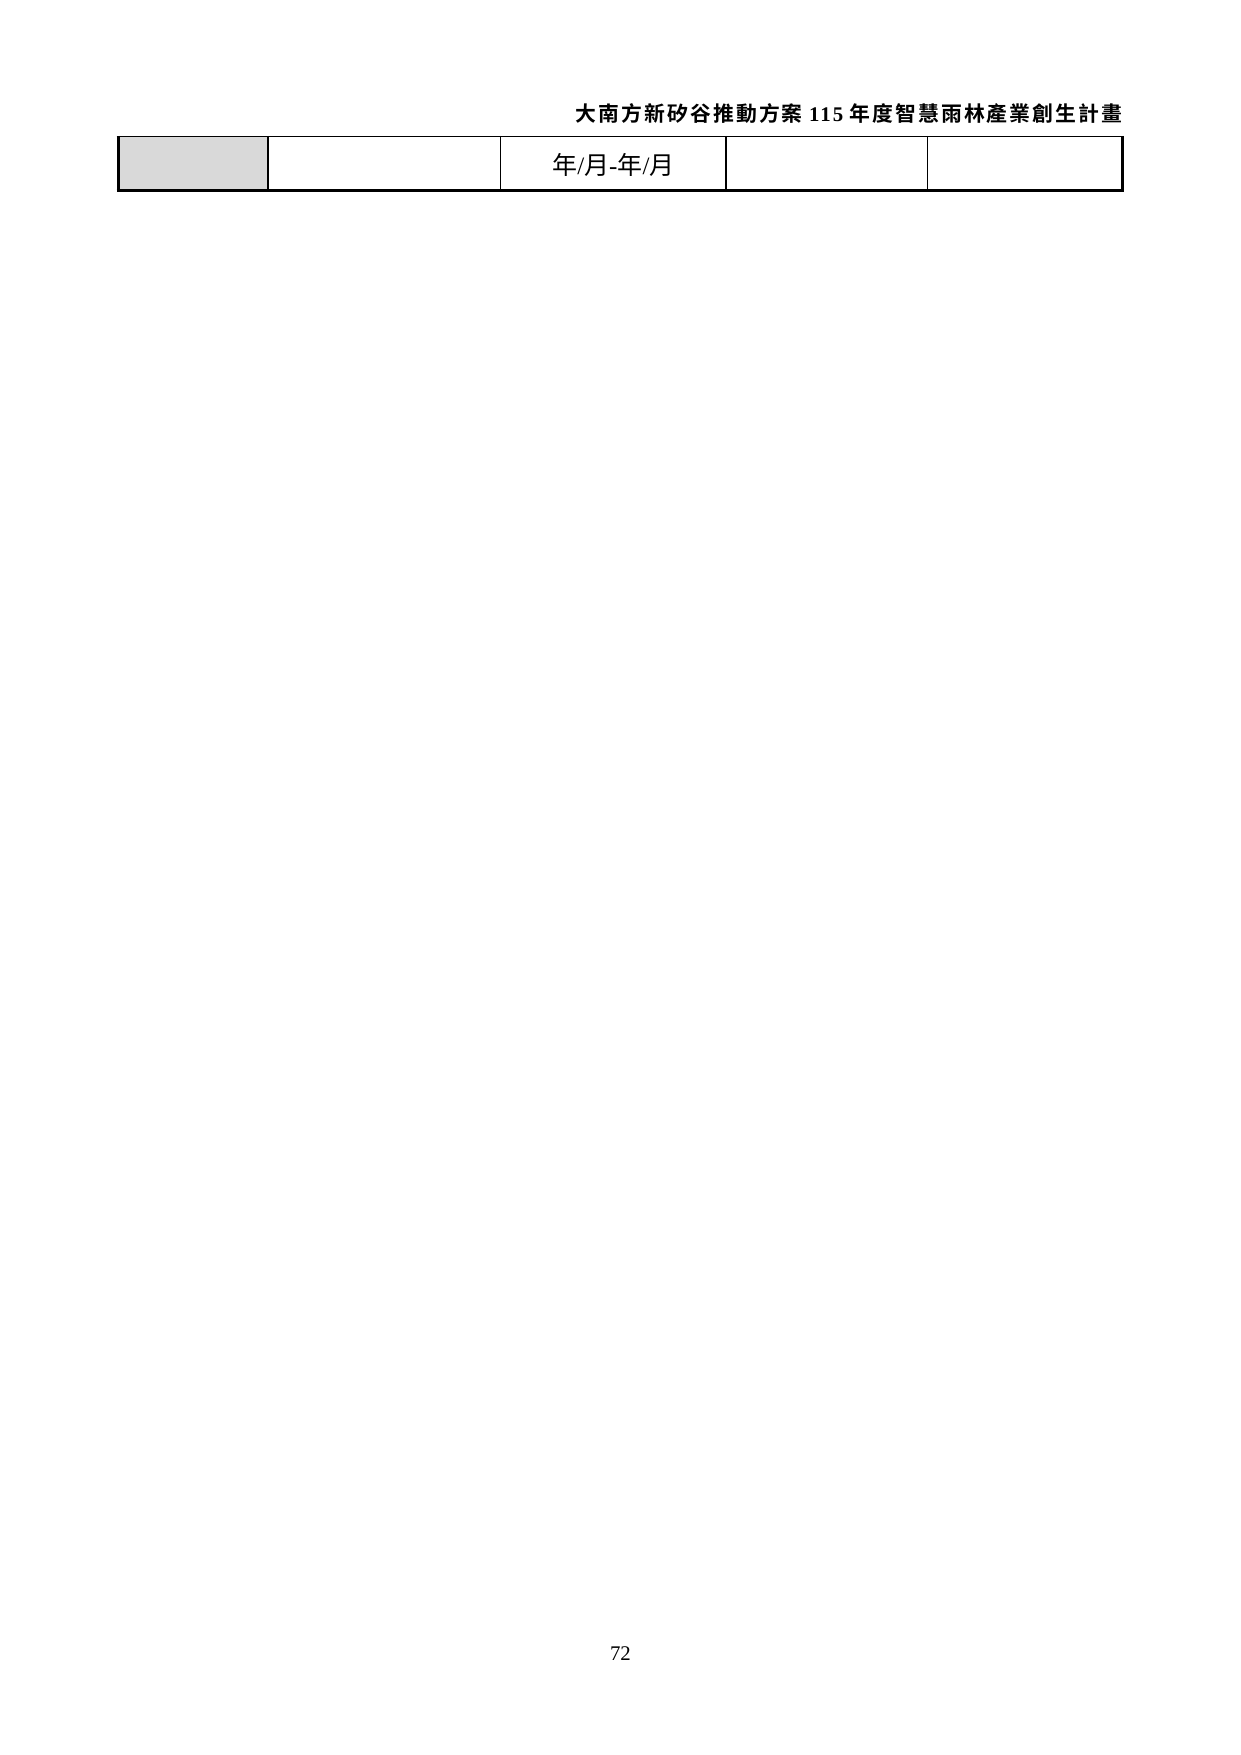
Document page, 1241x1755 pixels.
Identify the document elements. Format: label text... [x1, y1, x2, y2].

table_cell [928, 137, 1121, 189]
table_cell 年/月-年/月 [501, 137, 725, 189]
table_cell [727, 137, 927, 189]
table_cell [269, 137, 500, 189]
table_cell [120, 137, 267, 189]
